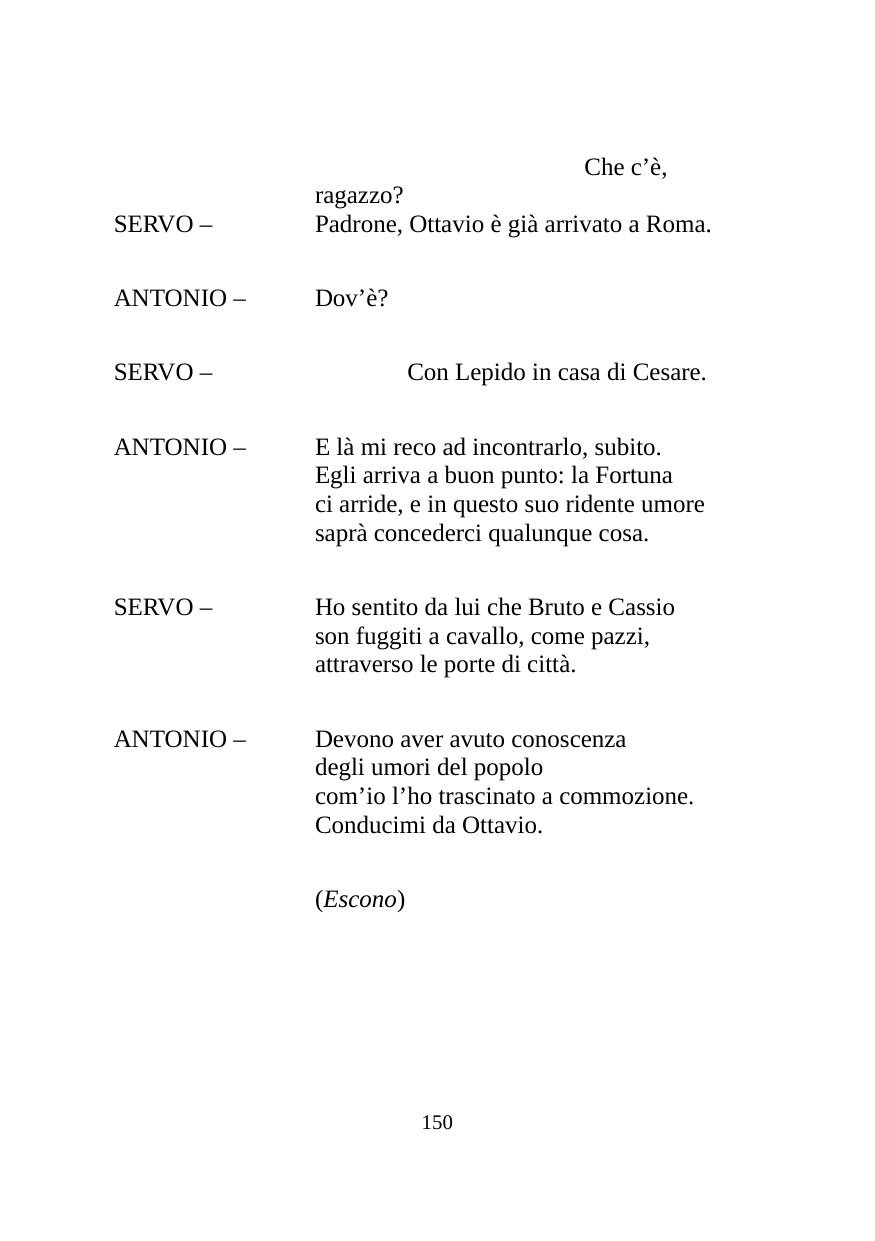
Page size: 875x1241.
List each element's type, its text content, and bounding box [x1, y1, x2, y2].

table_cell [308, 106, 768, 152]
table_cell ANTONIO – [106, 432, 307, 592]
table_cell Ho sentito da lui che Bruto e Cassio son fuggiti a cavallo, come pazzi, attraverso le porte di città. [308, 592, 768, 724]
table_cell SERVO – [106, 592, 307, 724]
table_cell E là mi reco ad incontrarlo, subito. Egli arriva a buon punto: la Fortuna ci arride, e in questo suo ridente umore saprà concederci qualunque cosa. [308, 432, 768, 592]
table_cell SERVO – [106, 358, 307, 432]
table_cell Padrone, Ottavio è già arrivato a Roma. [308, 209, 768, 283]
table_cell Che c’è, ragazzo? [308, 152, 768, 209]
table_cell [106, 884, 307, 929]
table_cell ANTONIO – [106, 283, 307, 357]
table_cell SERVO – [106, 209, 307, 283]
table_cell [106, 152, 307, 209]
table_cell Dov’è? [308, 283, 768, 357]
table_cell Con Lepido in casa di Cesare. [308, 358, 768, 432]
table_cell ANTONIO – [106, 724, 307, 884]
table_cell [106, 106, 307, 152]
table_cell Devono aver avuto conoscenza degli umori del popolo com’io l’ho trascinato a commozione. Conducimi da Ottavio. [308, 724, 768, 884]
table_cell (Escono) [308, 884, 768, 929]
